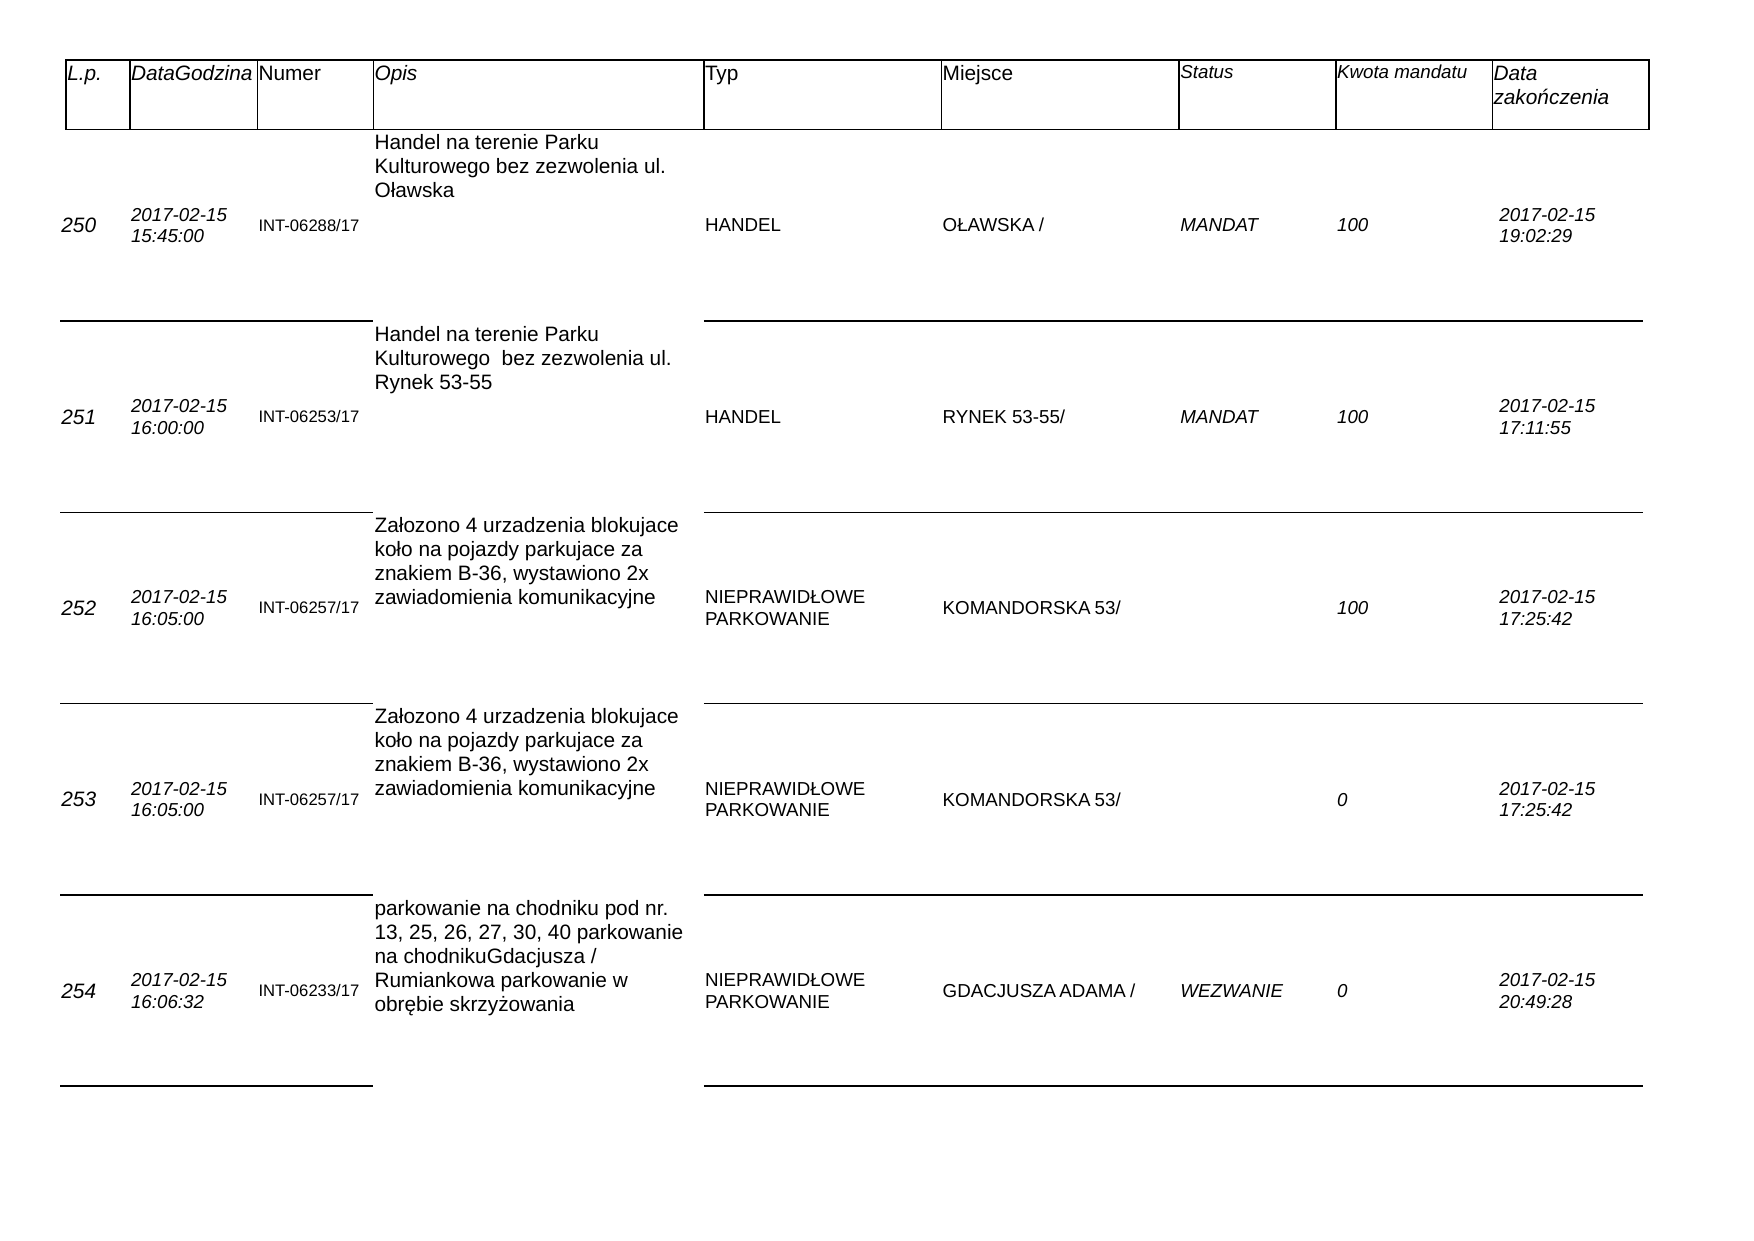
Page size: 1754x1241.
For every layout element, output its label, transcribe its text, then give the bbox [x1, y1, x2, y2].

table_cell NIEPRAWIDŁOWE PARKOWANIE [704, 896, 941, 1085]
table_cell KOMANDORSKA 53/ [941, 513, 1179, 703]
table_cell [1643, 320, 1649, 511]
table_cell 0 [1336, 704, 1498, 894]
table_header L.p. [67, 61, 129, 129]
table_header Status [1180, 61, 1335, 129]
table_cell 100 [1336, 322, 1498, 511]
table_cell 2017-02-15 16:05:00 [130, 704, 257, 894]
table_cell 2017-02-15 15:45:00 [130, 130, 257, 320]
table_cell 2017-02-15 16:05:00 [130, 513, 257, 703]
table_cell 251 [60, 322, 130, 511]
table_cell 2017-02-15 16:00:00 [130, 322, 257, 511]
table_cell 100 [1336, 513, 1498, 703]
table_cell Handel na terenie Parku Kulturowego bez zezwolenia ul. Oławska [373, 130, 704, 320]
table_cell RYNEK 53-55/ [941, 322, 1179, 511]
table_cell [1643, 130, 1649, 320]
table_cell [1179, 704, 1336, 894]
table_cell MANDAT [1179, 130, 1336, 320]
table_header Typ [705, 61, 941, 129]
table_cell INT-06257/17 [257, 513, 373, 703]
table_header [60, 59, 65, 129]
table_cell 252 [60, 513, 130, 703]
table_cell MANDAT [1179, 322, 1336, 511]
table_cell Handel na terenie Parku Kulturowego bez zezwolenia ul. Rynek 53-55 [373, 320, 704, 511]
table_cell INT-06257/17 [257, 704, 373, 894]
table_cell OŁAWSKA / [941, 130, 1179, 320]
table_header Numer [258, 61, 373, 129]
table_header DataGodzina [131, 61, 257, 129]
table_cell [1643, 703, 1649, 894]
table_cell parkowanie na chodniku pod nr. 13, 25, 26, 27, 30, 40 parkowanie na chodnikuGdacjusza / Rumiankowa parkowanie w obrębie skrzyżowania [373, 894, 704, 1085]
table_cell 250 [60, 129, 130, 320]
table_cell 100 [1336, 130, 1498, 320]
table_cell 2017-02-15 17:25:42 [1498, 513, 1643, 703]
table_cell INT-06233/17 [257, 896, 373, 1085]
table_cell Załozono 4 urzadzenia blokujace koło na pojazdy parkujace za znakiem B-36, wystawiono 2x zawiadomienia komunikacyjne [373, 703, 704, 894]
table_cell INT-06288/17 [257, 130, 373, 320]
table_cell 2017-02-15 17:25:42 [1498, 704, 1643, 894]
table_cell [1179, 513, 1336, 703]
table_cell 2017-02-15 20:49:28 [1498, 896, 1643, 1085]
table_cell 254 [60, 896, 130, 1085]
table_header Opis [374, 61, 703, 129]
table_cell WEZWANIE [1179, 896, 1336, 1085]
table_cell NIEPRAWIDŁOWE PARKOWANIE [704, 513, 941, 703]
table_cell [1643, 511, 1649, 703]
table_cell GDACJUSZA ADAMA / [941, 896, 1179, 1085]
table_cell INT-06253/17 [257, 322, 373, 511]
table_header Data zakończenia [1493, 61, 1648, 129]
table_cell 2017-02-15 19:02:29 [1498, 130, 1643, 320]
table_cell NIEPRAWIDŁOWE PARKOWANIE [704, 704, 941, 894]
table_cell KOMANDORSKA 53/ [941, 704, 1179, 894]
table_cell 0 [1336, 896, 1498, 1085]
table_cell HANDEL [704, 130, 941, 320]
table_header Miejsce [942, 61, 1178, 129]
table_cell Załozono 4 urzadzenia blokujace koło na pojazdy parkujace za znakiem B-36, wystawiono 2x zawiadomienia komunikacyjne [373, 511, 704, 703]
table_cell HANDEL [704, 322, 941, 511]
table_cell 2017-02-15 17:11:55 [1498, 322, 1643, 511]
table_header Kwota mandatu [1337, 61, 1492, 129]
table_cell 2017-02-15 16:06:32 [130, 896, 257, 1085]
table_cell 253 [60, 704, 130, 894]
table_cell [1643, 894, 1649, 1085]
